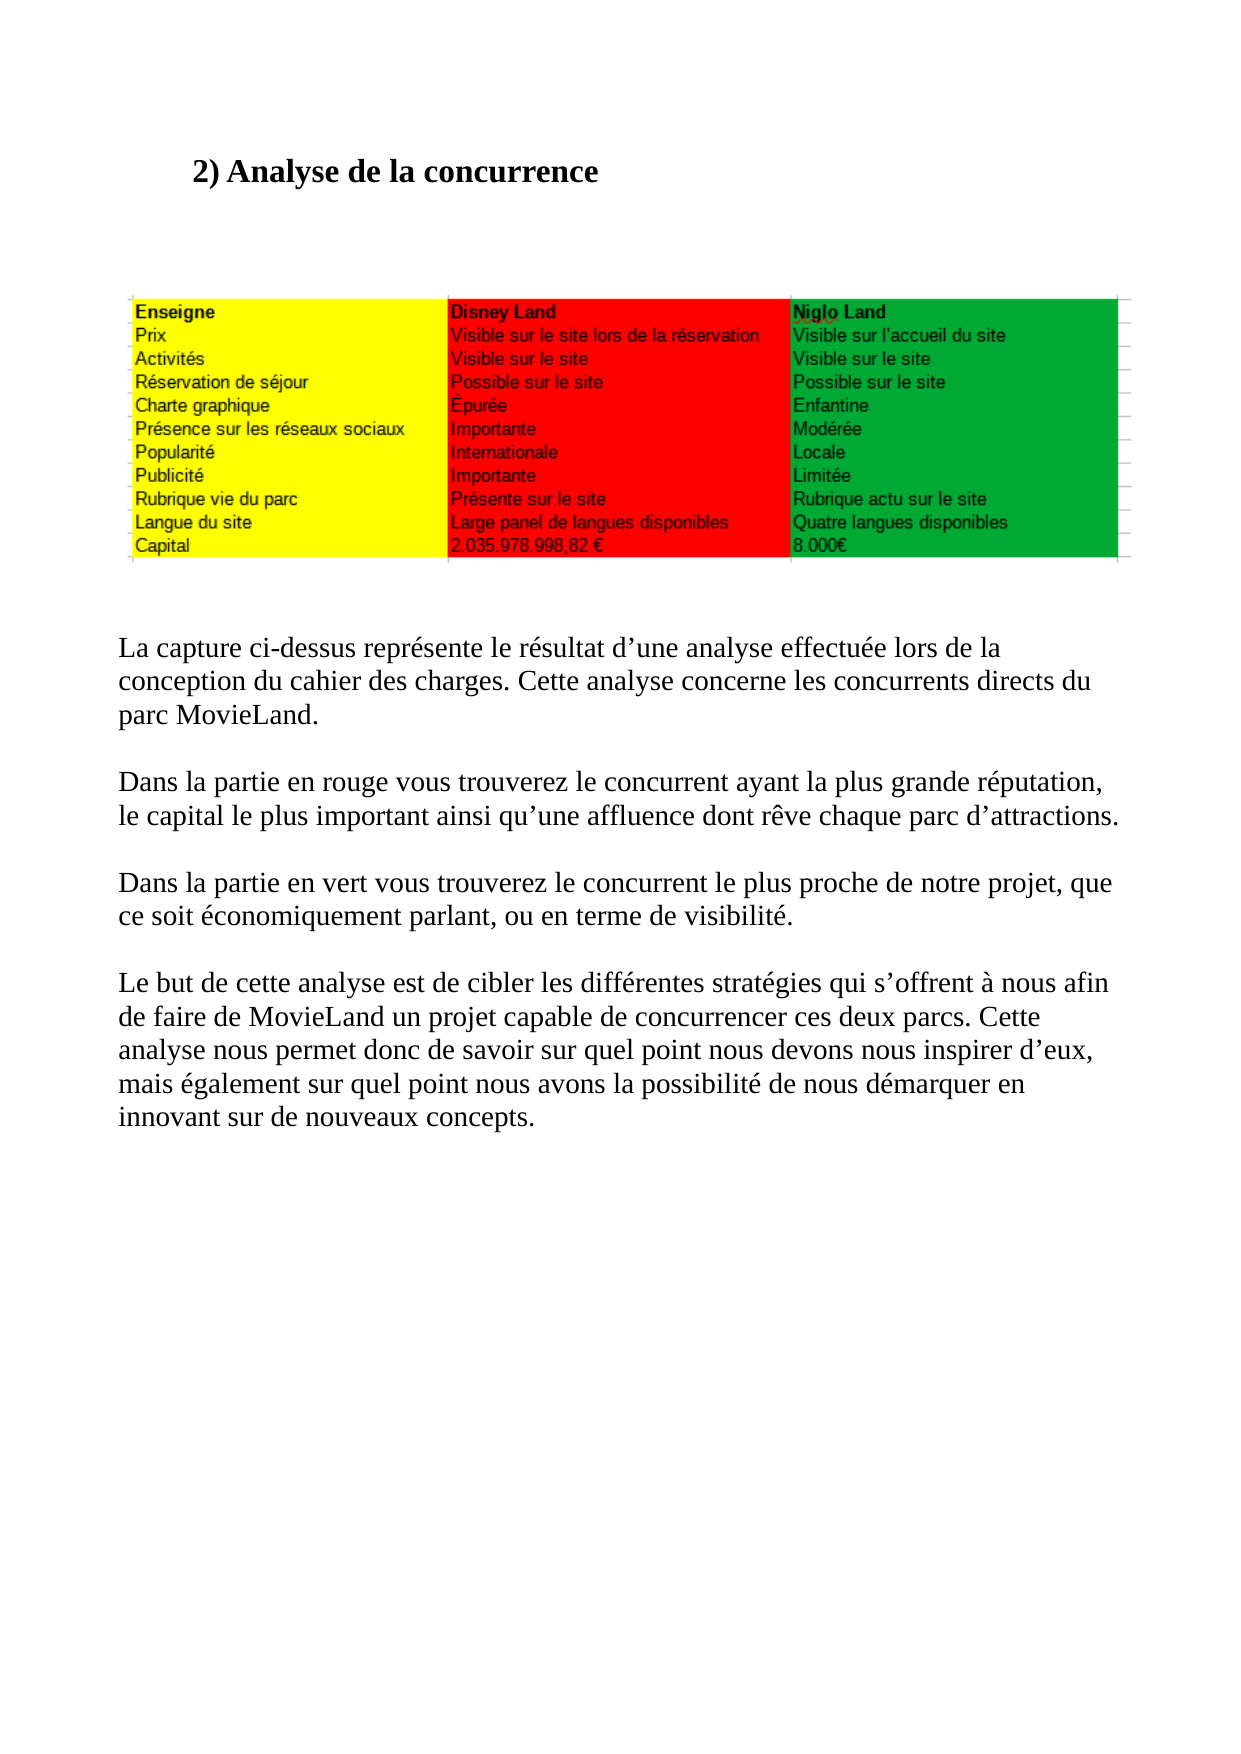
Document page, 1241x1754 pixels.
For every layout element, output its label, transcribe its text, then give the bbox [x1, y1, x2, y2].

text Dans la partie en vert vous trouverez le concurrent le plus proche de notre projet, que ce soit économiquement parlant, ou en terme de visibilité. [118, 865, 1122, 932]
text La capture ci-dessus représente le résultat d’une analyse effectuée lors de la conception du cahier des charges. Cette analyse concerne les concurrents directs du parc MovieLand. [118, 630, 1122, 731]
picture [127, 295, 1132, 563]
text 2) Analyse de la concurrence [118, 152, 1122, 190]
text Dans la partie en rouge vous trouverez le concurrent ayant la plus grande réputation, le capital le plus important ainsi qu’une affluence dont rêve chaque parc d’attractions. [118, 764, 1122, 831]
text Le but de cette analyse est de cibler les différentes stratégies qui s’offrent à nous afin de faire de MovieLand un projet capable de concurrencer ces deux parcs. Cette analyse nous permet donc de savoir sur quel point nous devons nous inspirer d’eux, mais également sur quel point nous avons la possibilité de nous démarquer en innovant sur de nouveaux concepts. [118, 965, 1122, 1133]
